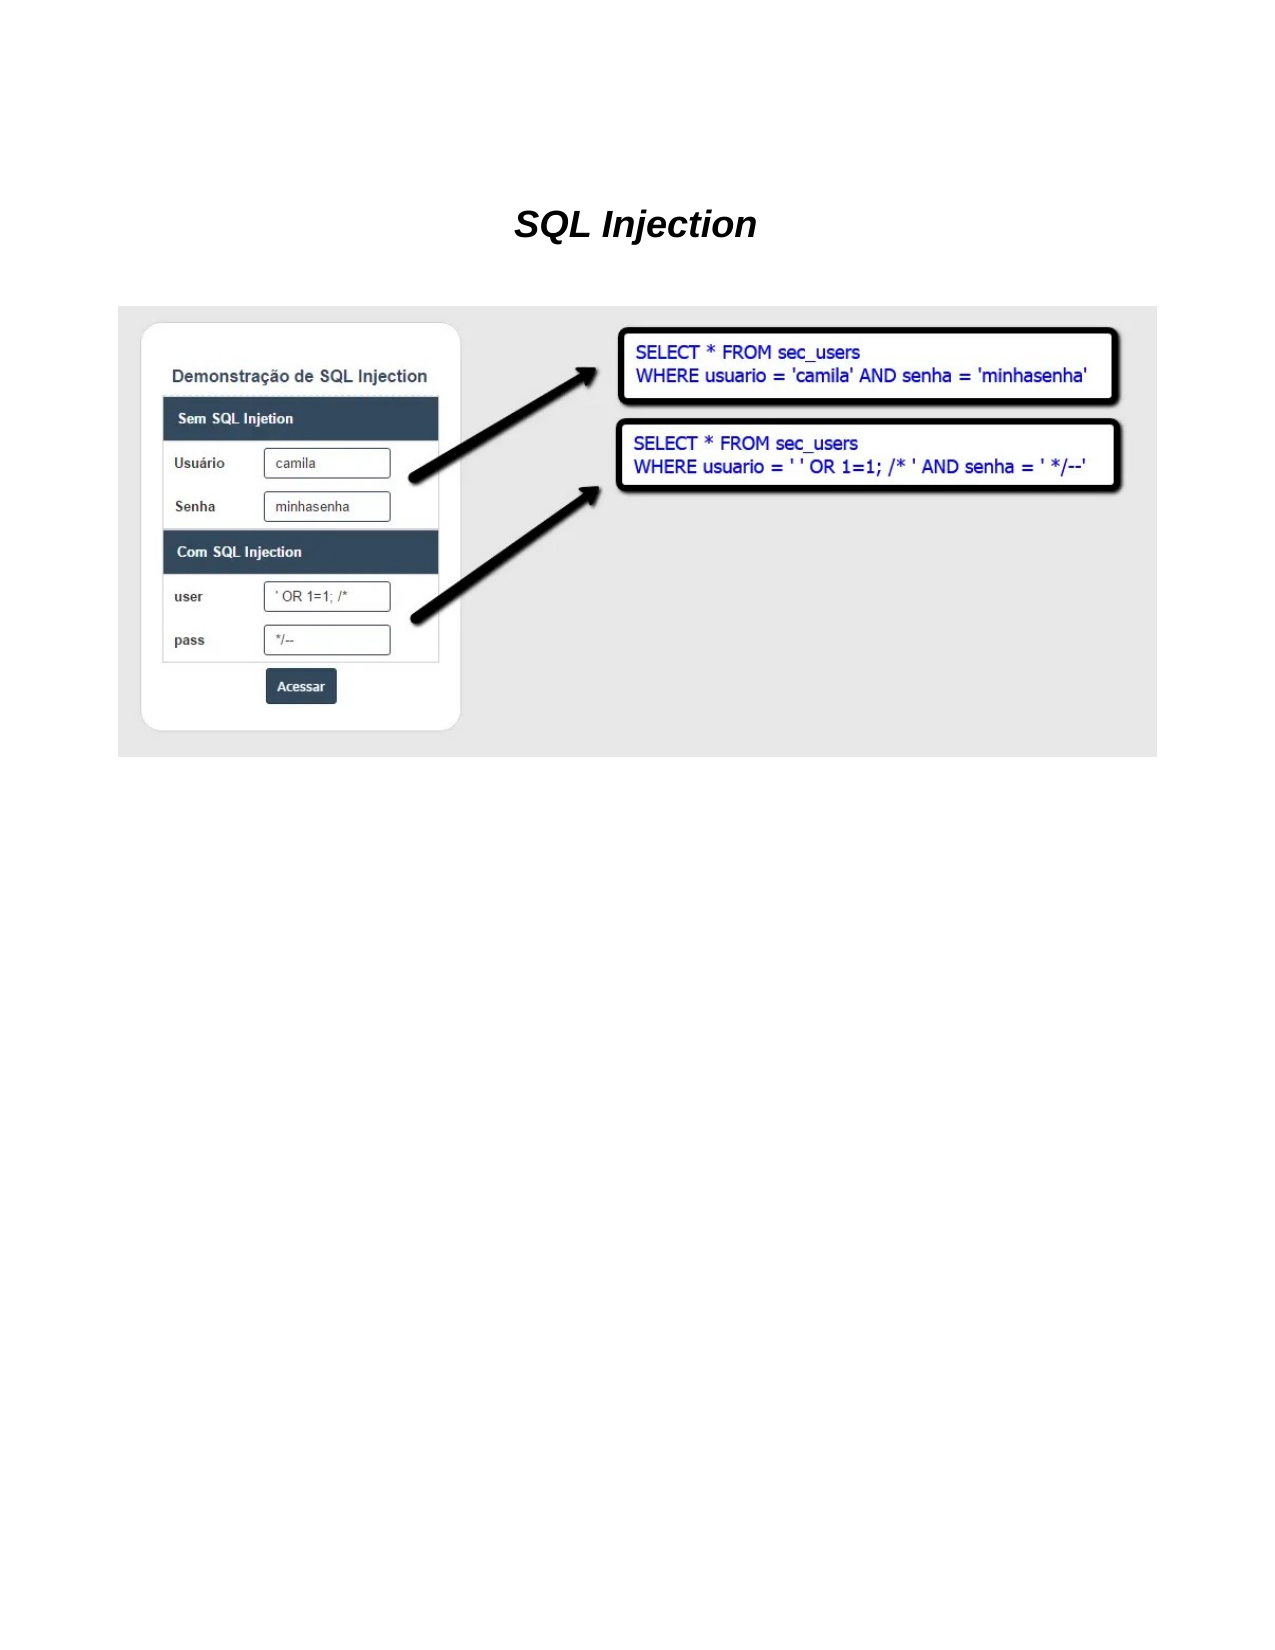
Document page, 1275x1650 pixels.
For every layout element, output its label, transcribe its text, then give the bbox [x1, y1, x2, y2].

subtitle SQL Injection [118, 201, 1157, 245]
picture [118, 306, 1157, 757]
